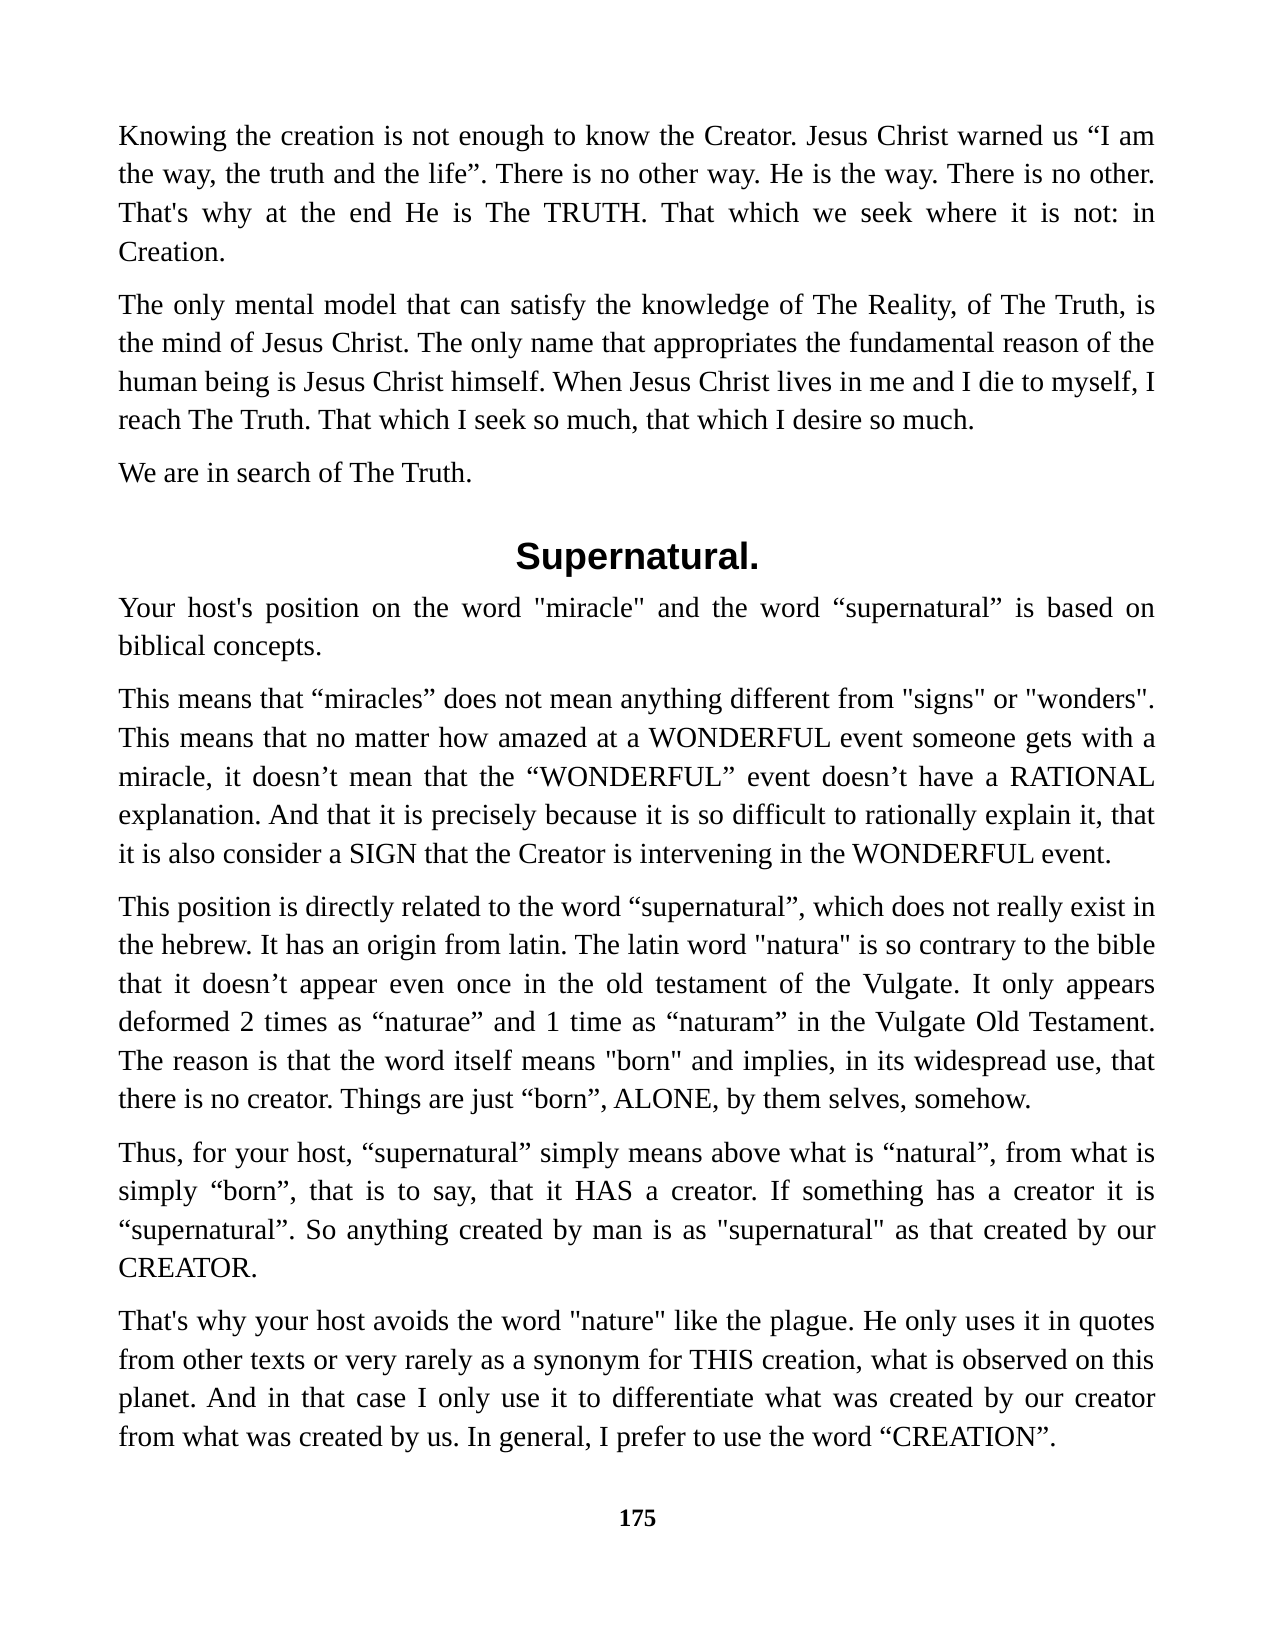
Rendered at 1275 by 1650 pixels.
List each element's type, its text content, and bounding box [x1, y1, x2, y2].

text This means that “miracles” does not mean anything different from "signs" or "wonders". This means that no matter how amazed at a WONDERFUL event someone gets with a miracle, it doesn’t mean that the “WONDERFUL” event doesn’t have a RATIONAL explanation. And that it is precisely because it is so difficult to rationally explain it, that it is also consider a SIGN that the Creator is intervening in the WONDERFUL event. [118, 682, 1157, 869]
text Thus, for your host, “supernatural” simply means above what is “natural”, from what is simply “born”, that is to say, that it HAS a creator. If something has a creator it is “supernatural”. So anything created by man is as "supernatural" as that created by our CREATOR. [118, 1135, 1157, 1284]
text Knowing the creation is not enough to know the Creator. Jesus Christ warned us “I am the way, the truth and the life”. There is no other way. He is the way. There is no other. That's why at the end He is The TRUTH. That which we seek where it is not: in Creation. [118, 118, 1157, 267]
subtitle Supernatural. [118, 534, 1157, 577]
text The only mental model that can satisfy the knowledge of The Reality, of The Truth, is the mind of Jesus Christ. The only name that appropriates the fundamental reason of the human being is Jesus Christ himself. When Jesus Christ lives in me and I die to myself, I reach The Truth. That which I seek so much, that which I desire so much. [118, 287, 1157, 436]
text We are in search of The Truth. [118, 456, 1157, 489]
text This position is directly related to the word “supernatural”, which does not really exist in the hebrew. It has an origin from latin. The latin word "natura" is so contrary to the bible that it doesn’t appear even once in the old testament of the Vulgate. It only appears deformed 2 times as “naturae” and 1 time as “naturam” in the Vulgate Old Testament. The reason is that the word itself means "born" and implies, in its widespread use, that there is no creator. Things are just “born”, ALONE, by them selves, somehow. [118, 889, 1157, 1115]
text Your host's position on the word "miracle" and the word “supernatural” is based on biblical concepts. [118, 590, 1157, 662]
text That's why your host avoids the word "nature" like the plague. He only uses it in quotes from other texts or very rarely as a synonym for THIS creation, what is observed on this planet. And in that case I only use it to differentiate what was created by our creator from what was created by us. In general, I prefer to use the word “CREATION”. [118, 1303, 1157, 1453]
